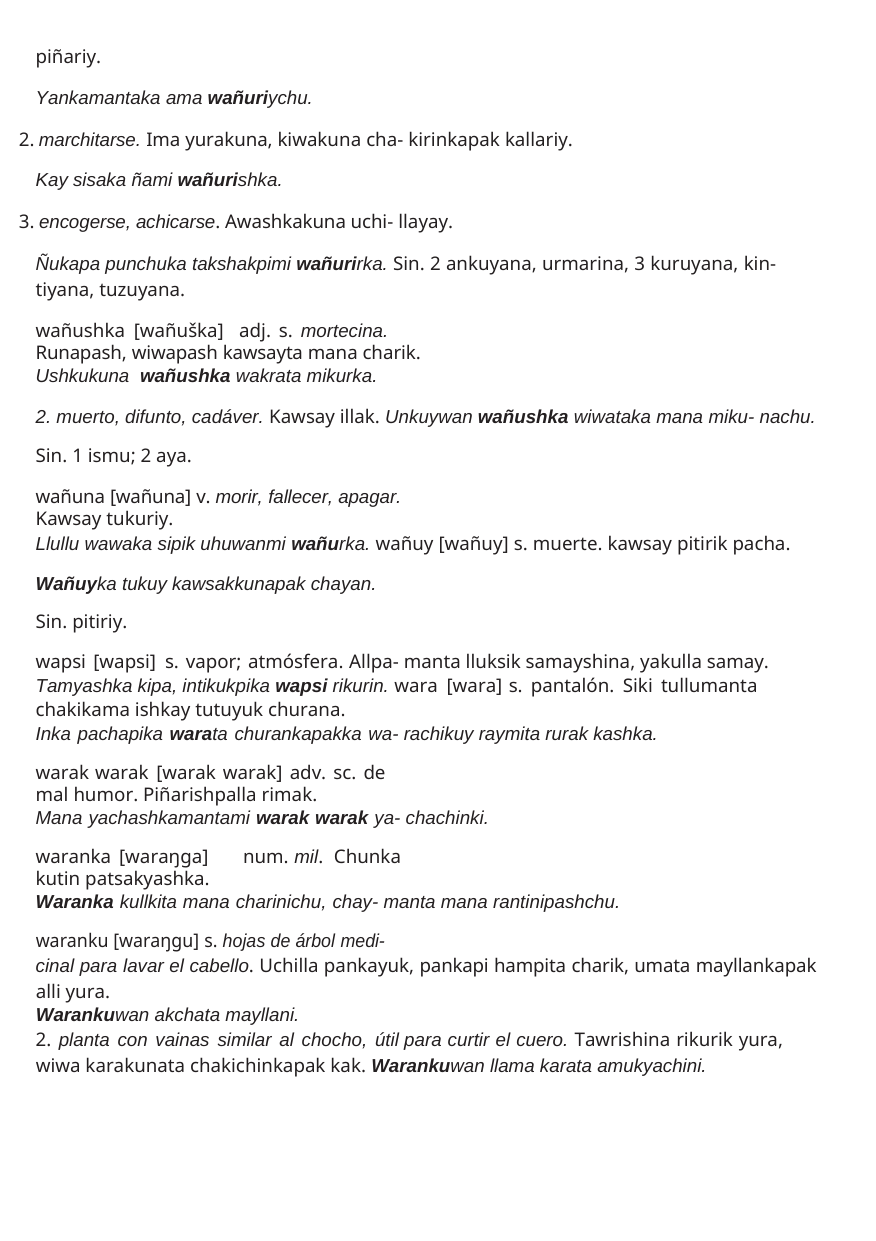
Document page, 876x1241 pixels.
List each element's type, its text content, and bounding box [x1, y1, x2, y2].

text warak warak [warak warak] adv. sc. de [35, 761, 856, 784]
text piñariy. [35, 44, 856, 69]
text Ñukapa punchuka takshakpimi wañurirka. Sin. 2 ankuyana, urmarina, 3 kuruyana, kin- tiyana, tuzuyana. [35, 251, 818, 302]
text wapsi [wapsi] s. vapor; atmósfera. Allpa- manta lluksik samayshina, yakulla samay. Tamyashka kipa, intikukpika wapsi rikurin. wara [wara] s. pantalón. Siki tullumanta chakikama ishkay tutuyuk churana. [35, 649, 818, 722]
text kutin patsakyashka. [35, 868, 856, 889]
list marchitarse. Ima yurakuna, kiwakuna cha- kirinkapak kallariy. [19, 126, 816, 152]
text Inka pachapika warata churankapakka wa- rachikuy raymita rurak kashka. [35, 723, 818, 744]
text waranku [waraŋgu] s. hojas de árbol medi- [36, 929, 856, 952]
text waranka [waraŋga] num. mil. Chunka [35, 845, 856, 868]
text cinal para lavar el cabello. Uchilla pankayuk, pankapi hampita charik, umata mayllankapak alli yura. [35, 952, 816, 1004]
text Wañuyka tukuy kawsakkunapak chayan. [35, 573, 856, 595]
text Warankuwan akchata mayllani. [36, 1004, 856, 1026]
text Yankamantaka ama wañuriychu. [35, 87, 856, 108]
text Ushkukuna wañushka wakrata mikurka. [35, 364, 856, 386]
text 2. planta con vainas similar al chocho, útil para curtir el cuero. Tawrishina rikurik yura, wiwa karakunata chakichinkapak kak. Warankuwan llama karata amukyachini. [35, 1026, 817, 1078]
text Sin. pitiriy. [35, 612, 856, 633]
text Waranka kullkita mana charinichu, chay- manta mana rantinipashchu. [35, 890, 818, 912]
text Sin. 1 ismu; 2 aya. [35, 447, 856, 467]
text Mana yachashkamantami warak warak ya- chachinki. [35, 807, 818, 828]
text Kay sisaka ñami wañurishka. [35, 169, 856, 190]
text 2. muerto, difunto, cadáver. Kawsay illak. Unkuywan wañushka wiwataka mana miku- nachu. [35, 404, 818, 429]
text wañushka [wañuška] adj. s. mortecina. [35, 319, 856, 342]
text Runapash, wiwapash kawsayta mana charik. [35, 342, 856, 364]
list encogerse, achicarse. Awashkakuna uchi- llayay. [19, 208, 816, 233]
text wañuna [wañuna] v. morir, fallecer, apagar. [35, 484, 856, 509]
text Llullu wawaka sipik uhuwanmi wañurka. wañuy [wañuy] s. muerte. kawsay pitirik pacha. [35, 532, 818, 555]
text mal humor. Piñarishpalla rimak. [35, 784, 856, 806]
text Kawsay tukuriy. [35, 509, 856, 530]
